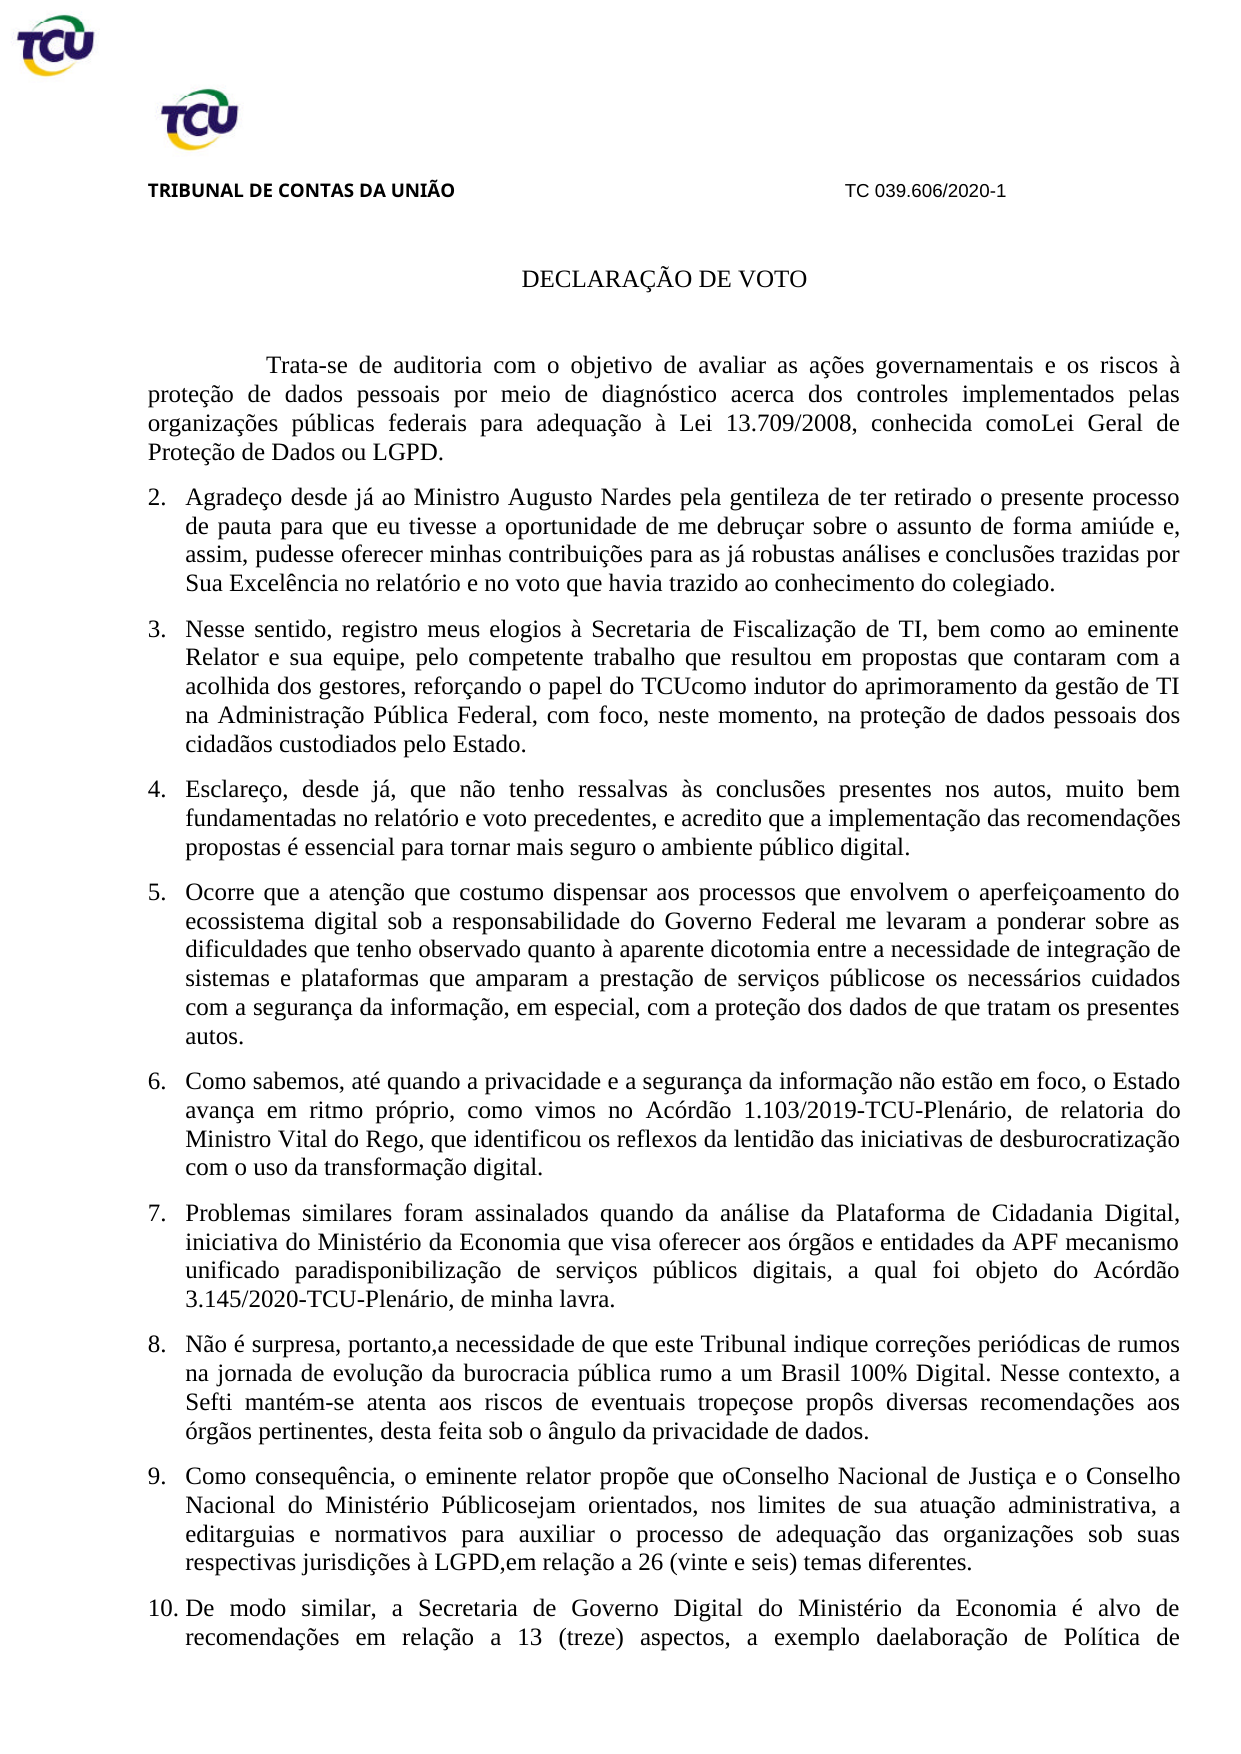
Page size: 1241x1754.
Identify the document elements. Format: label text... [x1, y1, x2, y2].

list Esclareço, desde já, que não tenho ressalvas às conclusões presentes nos autos, muito bem fundamentadas no relatório e voto precedentes, e acredito que a implementação das recomendações propostas é essencial para tornar mais seguro o ambiente público digital. [148, 774, 1181, 860]
list Agradeço desde já ao Ministro Augusto Nardes pela gentileza de ter retirado o presente processo de pauta para que eu tivesse a oportunidade de me debruçar sobre o assunto de forma amiúde e, assim, pudesse oferecer minhas contribuições para as já robustas análises e conclusões trazidas por Sua Excelência no relatório e no voto que havia trazido ao conhecimento do colegiado. [148, 482, 1181, 597]
list Como sabemos, até quando a privacidade e a segurança da informação não estão em foco, o Estado avança em ritmo próprio, como vimos no Acórdão 1.103/2019-TCU-Plenário, de relatoria do Ministro Vital do Rego, que identificou os reflexos da lentidão das iniciativas de desburocratização com o uso da transformação digital. [148, 1066, 1181, 1181]
list De modo similar, a Secretaria de Governo Digital do Ministério da Economia é alvo de recomendações em relação a 13 (treze) aspectos, a exemplo daelaboração de Política de [148, 1593, 1181, 1650]
list Ocorre que a atenção que costumo dispensar aos processos que envolvem o aperfeiçoamento do ecossistema digital sob a responsabilidade do Governo Federal me levaram a ponderar sobre as dificuldades que tenho observado quanto à aparente dicotomia entre a necessidade de integração de sistemas e plataformas que amparam a prestação de serviços públicose os necessários cuidados com a segurança da informação, em especial, com a proteção dos dados de que tratam os presentes autos. [148, 877, 1181, 1049]
list Nesse sentido, registro meus elogios à Secretaria de Fiscalização de TI, bem como ao eminente Relator e sua equipe, pelo competente trabalho que resultou em propostas que contaram com a acolhida dos gestores, reforçando o papel do TCUcomo indutor do aprimoramento da gestão de TI na Administração Pública Federal, com foco, neste momento, na proteção de dados pessoais dos cidadãos custodiados pelo Estado. [148, 614, 1181, 757]
text Trata-se de auditoria com o objetivo de avaliar as ações governamentais e os riscos à proteção de dados pessoais por meio de diagnóstico acerca dos controles implementados pelas organizações públicas federais para adequação à Lei 13.709/2008, conhecida comoLei Geral de Proteção de Dados ou LGPD. [148, 350, 1181, 465]
list Não é surpresa, portanto,a necessidade de que este Tribunal indique correções periódicas de rumos na jornada de evolução da burocracia pública rumo a um Brasil 100% Digital. Nesse contexto, a Sefti mantém-se atenta aos riscos de eventuais tropeçose propôs diversas recomendações aos órgãos pertinentes, desta feita sob o ângulo da privacidade de dados. [148, 1329, 1181, 1444]
list Problemas similares foram assinalados quando da análise da Plataforma de Cidadania Digital, iniciativa do Ministério da Economia que visa oferecer aos órgãos e entidades da APF mecanismo unificado paradisponibilização de serviços públicos digitais, a qual foi objeto do Acórdão 3.145/2020-TCU-Plenário, de minha lavra. [148, 1198, 1181, 1313]
text DECLARAÇÃO DE VOTO [148, 264, 1181, 293]
list Como consequência, o eminente relator propõe que oConselho Nacional de Justiça e o Conselho Nacional do Ministério Públicosejam orientados, nos limites de sua atuação administrativa, a editarguias e normativos para auxiliar o processo de adequação das organizações sob suas respectivas jurisdições à LGPD,em relação a 26 (vinte e seis) temas diferentes. [148, 1461, 1181, 1576]
